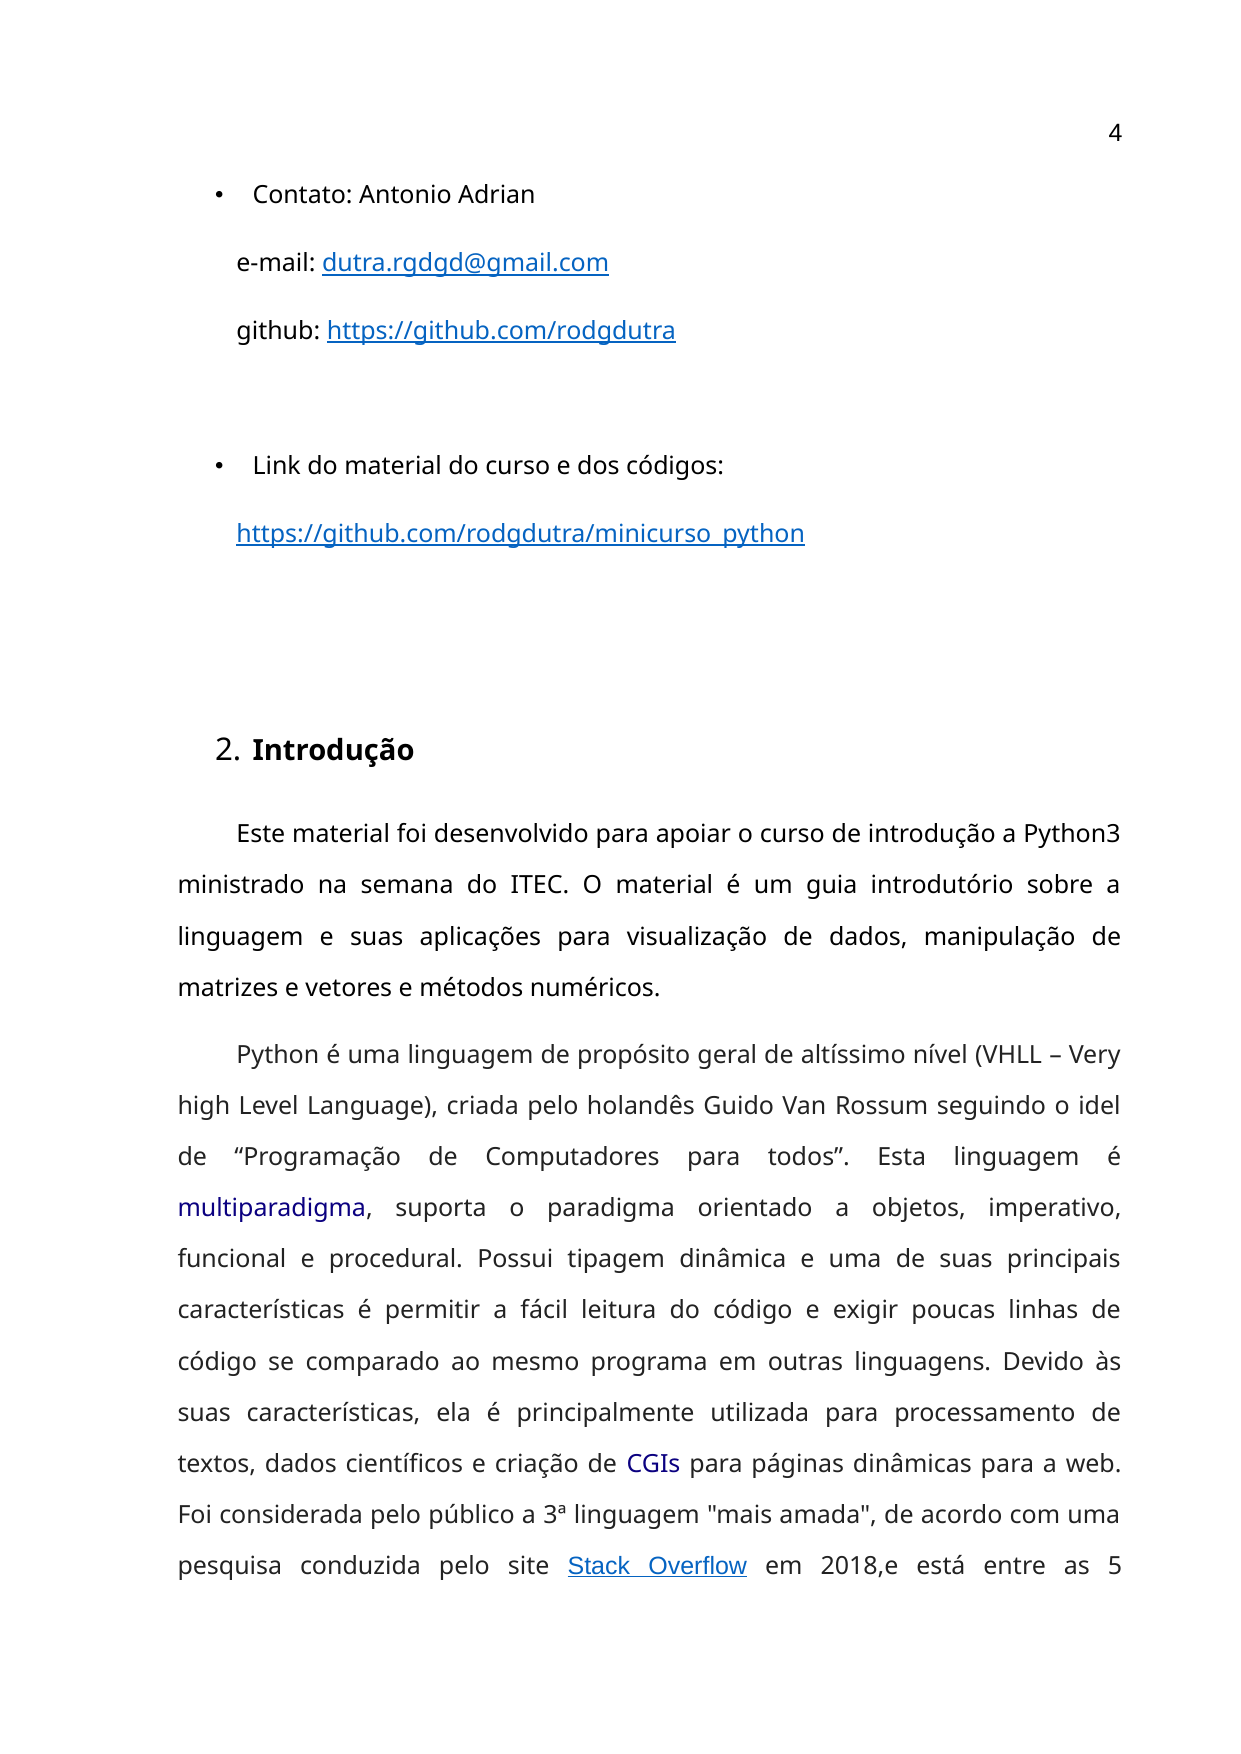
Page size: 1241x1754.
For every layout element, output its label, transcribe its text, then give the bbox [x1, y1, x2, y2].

list Contato: Antonio Adrian [215, 177, 1122, 211]
text Este material foi desenvolvido para apoiar o curso de introdução a Python3 ministrado na semana do ITEC. O material é um guia introdutório sobre a linguagem e suas aplicações para visualização de dados, manipulação de matrizes e vetores e métodos numéricos. [177, 816, 1122, 1003]
text github: https://github.com/rodgdutra [177, 313, 1122, 347]
text Python é uma linguagem de propósito geral de altíssimo nível (VHLL – Very high Level Language), criada pelo holandês Guido Van Rossum seguindo o idel de “Programação de Computadores para todos”. Esta linguagem é multiparadigma, suporta o paradigma orientado a objetos, imperativo, funcional e procedural. Possui tipagem dinâmica e uma de suas principais características é permitir a fácil leitura do código e exigir poucas linhas de código se comparado ao mesmo programa em outras linguagens. Devido às suas características, ela é principalmente utilizada para processamento de textos, dados científicos e criação de CGIs para páginas dinâmicas para a web. Foi considerada pelo público a 3ª linguagem "mais amada", de acordo com uma pesquisa conduzida pelo site Stack Overflow em 2018,e está entre as 5 [177, 1037, 1122, 1581]
list Link do material do curso e dos códigos: [215, 448, 1122, 482]
text e-mail: dutra.rgdgd@gmail.com [177, 245, 1122, 279]
text https://github.com/rodgdutra/minicurso_python [177, 516, 1122, 550]
subtitle Introdução [215, 727, 1122, 770]
